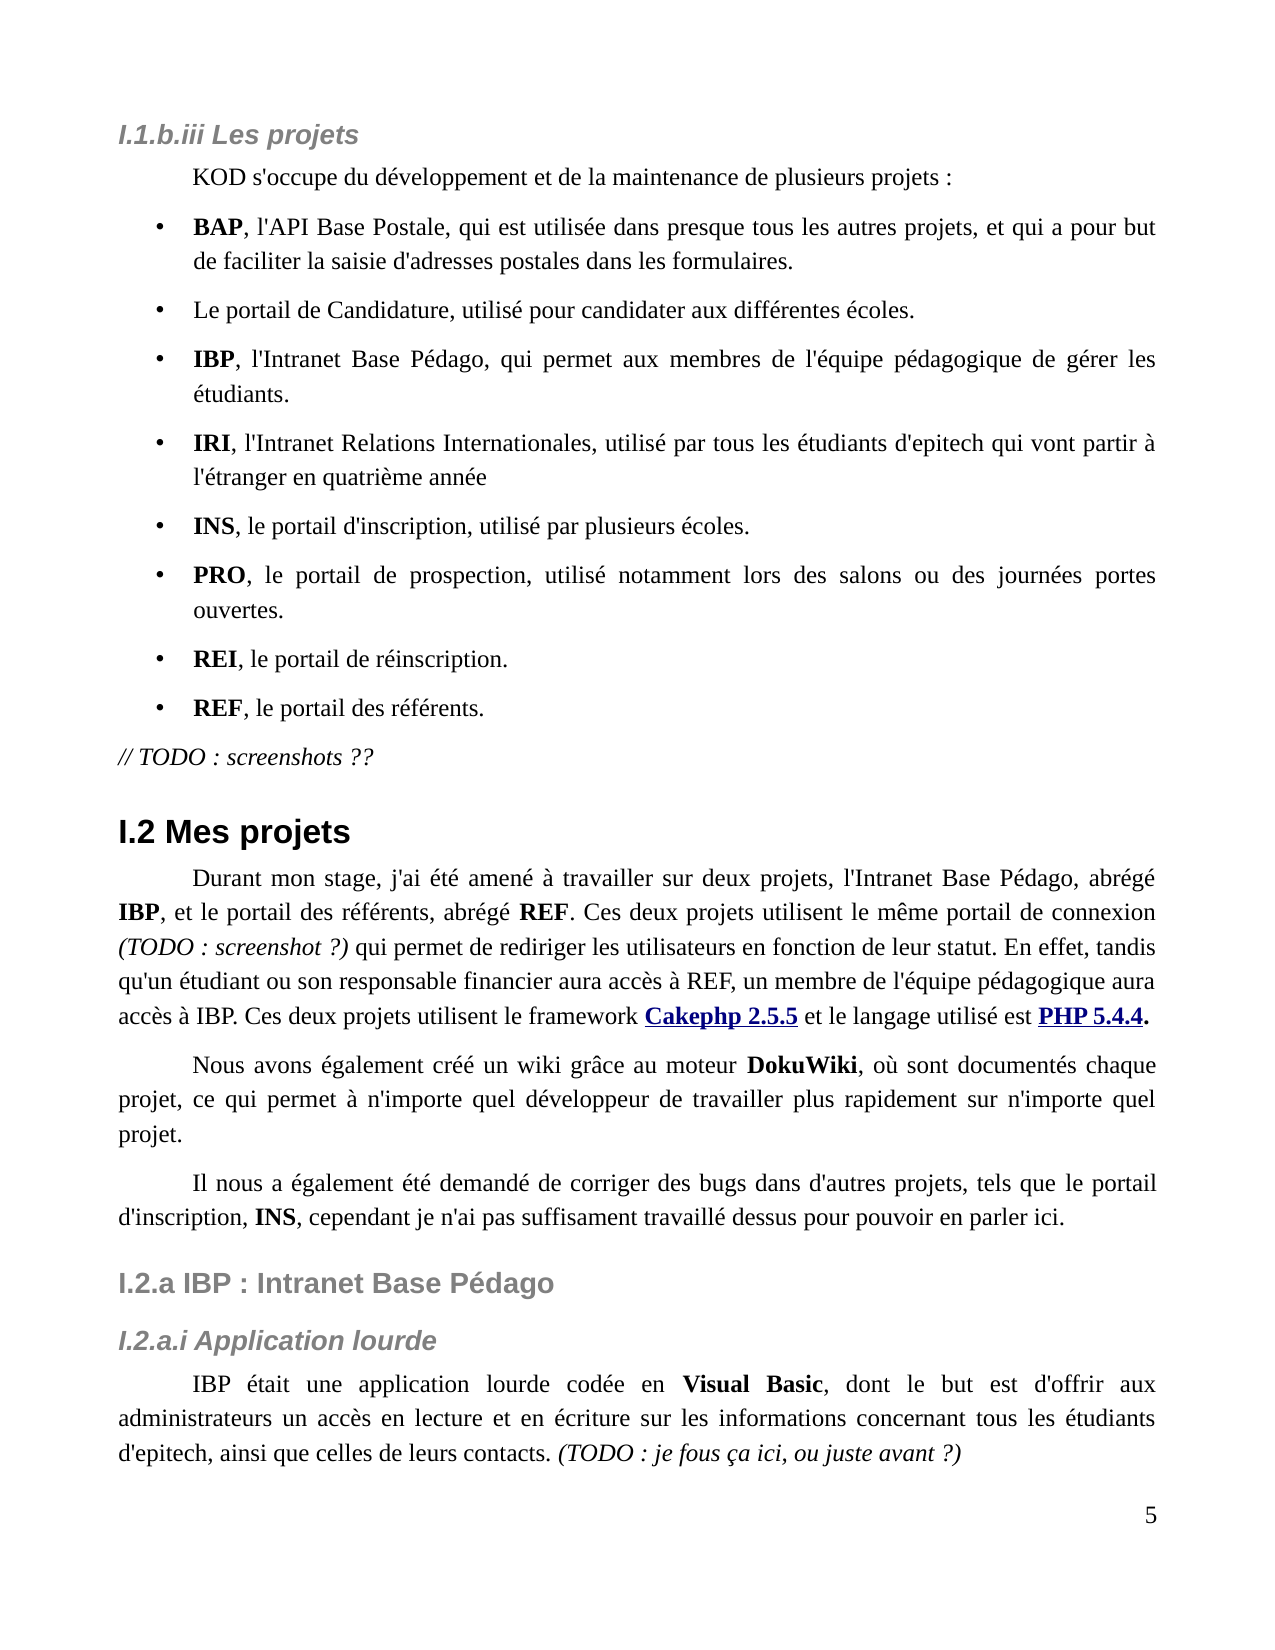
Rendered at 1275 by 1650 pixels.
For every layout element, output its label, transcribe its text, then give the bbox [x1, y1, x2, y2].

list Le portail de Candidature, utilisé pour candidater aux différentes écoles. [156, 295, 1157, 324]
subtitle I.2.a IBP : Intranet Base Pédago [118, 1266, 1157, 1300]
list IBP, l'Intranet Base Pédago, qui permet aux membres de l'équipe pédagogique de gérer les étudiants. [156, 344, 1157, 407]
subtitle I.2 Mes projets [118, 812, 1157, 851]
text Il nous a également été demandé de corriger des bugs dans d'autres projets, tels que le portail d'inscription, INS, cependant je n'ai pas suffisament travaillé dessus pour pouvoir en parler ici. [118, 1168, 1157, 1231]
list IRI, l'Intranet Relations Internationales, utilisé par tous les étudiants d'epitech qui vont partir à l'étranger en quatrième année [156, 428, 1157, 491]
list INS, le portail d'inscription, utilisé par plusieurs écoles. [156, 511, 1157, 540]
text Nous avons également créé un wiki grâce au moteur DokuWiki, où sont documentés chaque projet, ce qui permet à n'importe quel développeur de travailler plus rapidement sur n'importe quel projet. [118, 1050, 1157, 1148]
list BAP, l'API Base Postale, qui est utilisée dans presque tous les autres projets, et qui a pour but de faciliter la saisie d'adresses postales dans les formulaires. [156, 212, 1157, 275]
list REF, le portail des référents. [156, 693, 1157, 722]
text // TODO : screenshots ?? [118, 742, 1157, 771]
list REI, le portail de réinscription. [156, 644, 1157, 673]
text KOD s'occupe du développement et de la maintenance de plusieurs projets : [118, 162, 1157, 191]
text Durant mon stage, j'ai été amené à travailler sur deux projets, l'Intranet Base Pédago, abrégé IBP, et le portail des référents, abrégé REF. Ces deux projets utilisent le même portail de connexion (TODO : screenshot ?) qui permet de rediriger les utilisateurs en fonction de leur statut. En effet, tandis qu'un étudiant ou son responsable financier aura accès à REF, un membre de l'équipe pédagogique aura accès à IBP. Ces deux projets utilisent le framework Cakephp 2.5.5 et le langage utilisé est PHP 5.4.4. [118, 863, 1157, 1030]
subtitle I.2.a.i Application lourde [118, 1325, 1157, 1357]
subtitle I.1.b.iii Les projets [118, 118, 1157, 150]
text IBP était une application lourde codée en Visual Basic, dont le but est d'offrir aux administrateurs un accès en lecture et en écriture sur les informations concernant tous les étudiants d'epitech, ainsi que celles de leurs contacts. (TODO : je fous ça ici, ou juste avant ?) [118, 1369, 1157, 1467]
list PRO, le portail de prospection, utilisé notamment lors des salons ou des journées portes ouvertes. [156, 560, 1157, 623]
